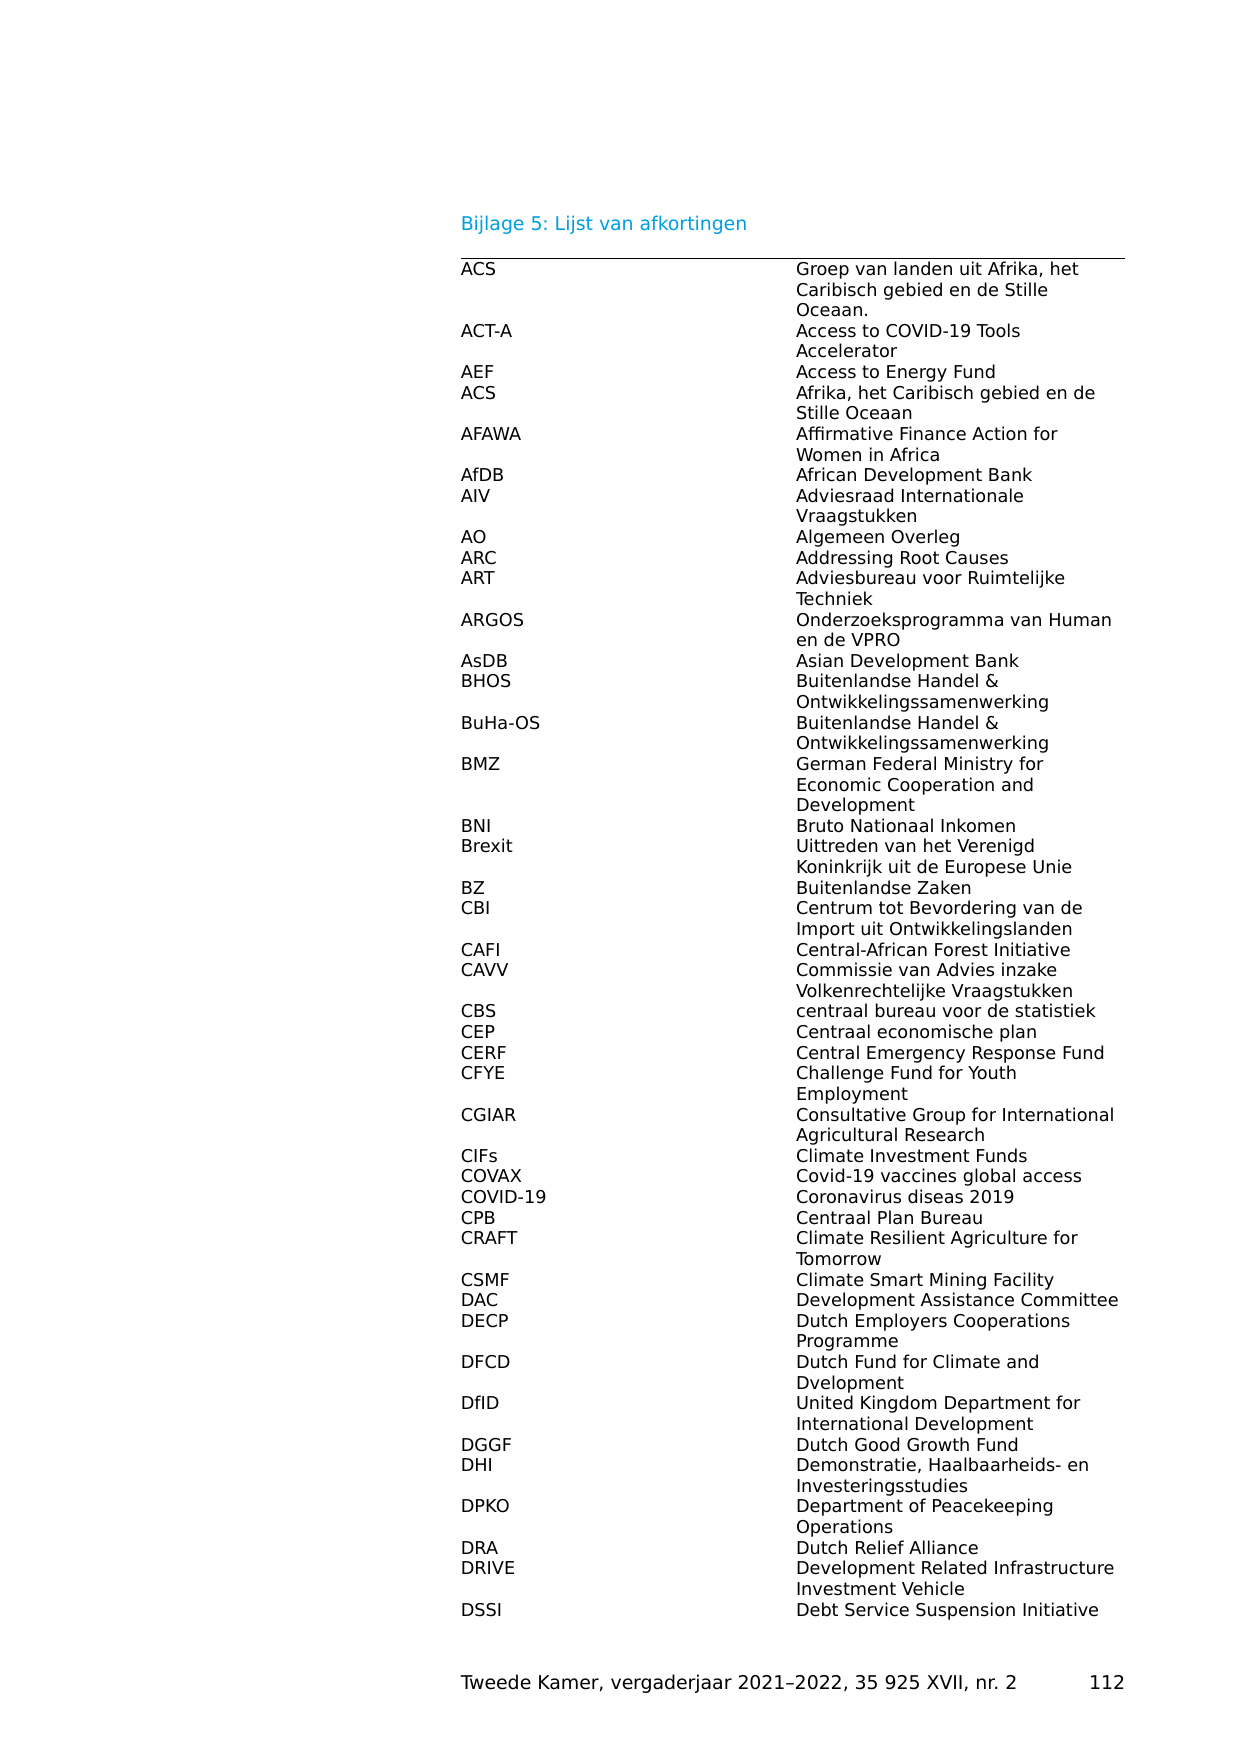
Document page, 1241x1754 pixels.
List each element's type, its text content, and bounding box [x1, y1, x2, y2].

table_cell Consultative Group for International Agricultural Research [793, 1105, 1125, 1146]
table_cell AFAWA [461, 424, 793, 465]
table_cell Challenge Fund for Youth Employment [793, 1063, 1125, 1104]
table_header ACS [461, 259, 793, 321]
table_cell AfDB [461, 465, 793, 486]
table_cell Access to COVID-19 Tools Accelerator [793, 321, 1125, 362]
table_cell Buitenlandse Handel & Ontwikkelingssamenwerking [793, 713, 1125, 754]
table_cell CEP [461, 1022, 793, 1043]
title Bijlage 5: Lijst van afkortingen [461, 213, 1125, 235]
table_cell Buitenlandse Zaken [793, 878, 1125, 898]
table_cell Centrum tot Bevordering van de Import uit Ontwikkelingslanden [793, 898, 1125, 939]
table_cell CBI [461, 898, 793, 939]
table_cell DGGF [461, 1435, 793, 1455]
table_cell Dutch Employers Cooperations Programme [793, 1311, 1125, 1352]
table_cell CRAFT [461, 1228, 793, 1269]
table_cell AEF [461, 362, 793, 383]
table_cell Affirmative Finance Action for Women in Africa [793, 424, 1125, 465]
table_cell Commissie van Advies inzake Volkenrechtelijke Vraagstukken [793, 960, 1125, 1001]
table_cell CPB [461, 1208, 793, 1228]
table_cell Algemeen Overleg [793, 527, 1125, 548]
table_cell Central Emergency Response Fund [793, 1043, 1125, 1063]
table_cell CIFs [461, 1146, 793, 1166]
table_cell Debt Service Suspension Initiative [793, 1600, 1125, 1620]
table_cell COVAX [461, 1166, 793, 1187]
table_cell Afrika, het Caribisch gebied en de Stille Oceaan [793, 383, 1125, 424]
table_cell ARGOS [461, 610, 793, 651]
table_cell AO [461, 527, 793, 548]
table_cell DFCD [461, 1352, 793, 1393]
table_cell Climate Investment Funds [793, 1146, 1125, 1166]
table_cell CERF [461, 1043, 793, 1063]
table_cell Addressing Root Causes [793, 548, 1125, 568]
table_cell BZ [461, 878, 793, 898]
table_cell CBS [461, 1001, 793, 1022]
table_cell DRA [461, 1538, 793, 1558]
table_cell Climate Resilient Agriculture for Tomorrow [793, 1228, 1125, 1269]
table_cell Demonstratie, Haalbaarheids- en Investeringsstudies [793, 1455, 1125, 1496]
table_cell Adviesbureau voor Ruimtelijke Techniek [793, 568, 1125, 609]
table_cell BuHa-OS [461, 713, 793, 754]
table_cell BMZ [461, 754, 793, 816]
table_cell Central-African Forest Initiative [793, 940, 1125, 960]
table_cell DSSI [461, 1600, 793, 1620]
table_cell DECP [461, 1311, 793, 1352]
table_cell Coronavirus diseas 2019 [793, 1187, 1125, 1208]
table_cell DfID [461, 1393, 793, 1434]
table_cell Uittreden van het Verenigd Koninkrijk uit de Europese Unie [793, 836, 1125, 878]
table_cell DPKO [461, 1496, 793, 1538]
table_cell CGIAR [461, 1105, 793, 1146]
table_header Groep van landen uit Afrika, het Caribisch gebied en de Stille Oceaan. [793, 259, 1125, 321]
table_cell Bruto Nationaal Inkomen [793, 816, 1125, 836]
table_cell Asian Development Bank [793, 651, 1125, 671]
table_cell Access to Energy Fund [793, 362, 1125, 383]
table_cell Centraal economische plan [793, 1022, 1125, 1043]
table_cell DRIVE [461, 1558, 793, 1599]
table_cell Onderzoeksprogramma van Human en de VPRO [793, 610, 1125, 651]
table_cell centraal bureau voor de statistiek [793, 1001, 1125, 1022]
table_cell CSMF [461, 1270, 793, 1290]
table_cell African Development Bank [793, 465, 1125, 486]
table_cell Climate Smart Mining Facility [793, 1270, 1125, 1290]
table_cell DHI [461, 1455, 793, 1496]
table_cell Dutch Good Growth Fund [793, 1435, 1125, 1455]
table_cell Development Related Infrastructure Investment Vehicle [793, 1558, 1125, 1599]
table_cell Dutch Relief Alliance [793, 1538, 1125, 1558]
table_cell Adviesraad Internationale Vraagstukken [793, 486, 1125, 527]
table_cell Department of Peacekeeping Operations [793, 1496, 1125, 1538]
table_cell Brexit [461, 836, 793, 878]
table_cell ARC [461, 548, 793, 568]
table_cell BNI [461, 816, 793, 836]
table_cell CAFI [461, 940, 793, 960]
table_cell United Kingdom Department for International Development [793, 1393, 1125, 1434]
table_cell BHOS [461, 671, 793, 713]
table_cell Covid-19 vaccines global access [793, 1166, 1125, 1187]
table_cell CFYE [461, 1063, 793, 1104]
table_cell Dutch Fund for Climate and Dvelopment [793, 1352, 1125, 1393]
table_cell ACS [461, 383, 793, 424]
table_cell AIV [461, 486, 793, 527]
table_cell Development Assistance Committee [793, 1290, 1125, 1311]
table_cell COVID-19 [461, 1187, 793, 1208]
table_cell AsDB [461, 651, 793, 671]
table_cell Buitenlandse Handel & Ontwikkelingssamenwerking [793, 671, 1125, 713]
table_cell CAVV [461, 960, 793, 1001]
table_cell Centraal Plan Bureau [793, 1208, 1125, 1228]
table_cell DAC [461, 1290, 793, 1311]
table_cell ACT-A [461, 321, 793, 362]
table_cell ART [461, 568, 793, 609]
table_cell German Federal Ministry for Economic Cooperation and Development [793, 754, 1125, 816]
